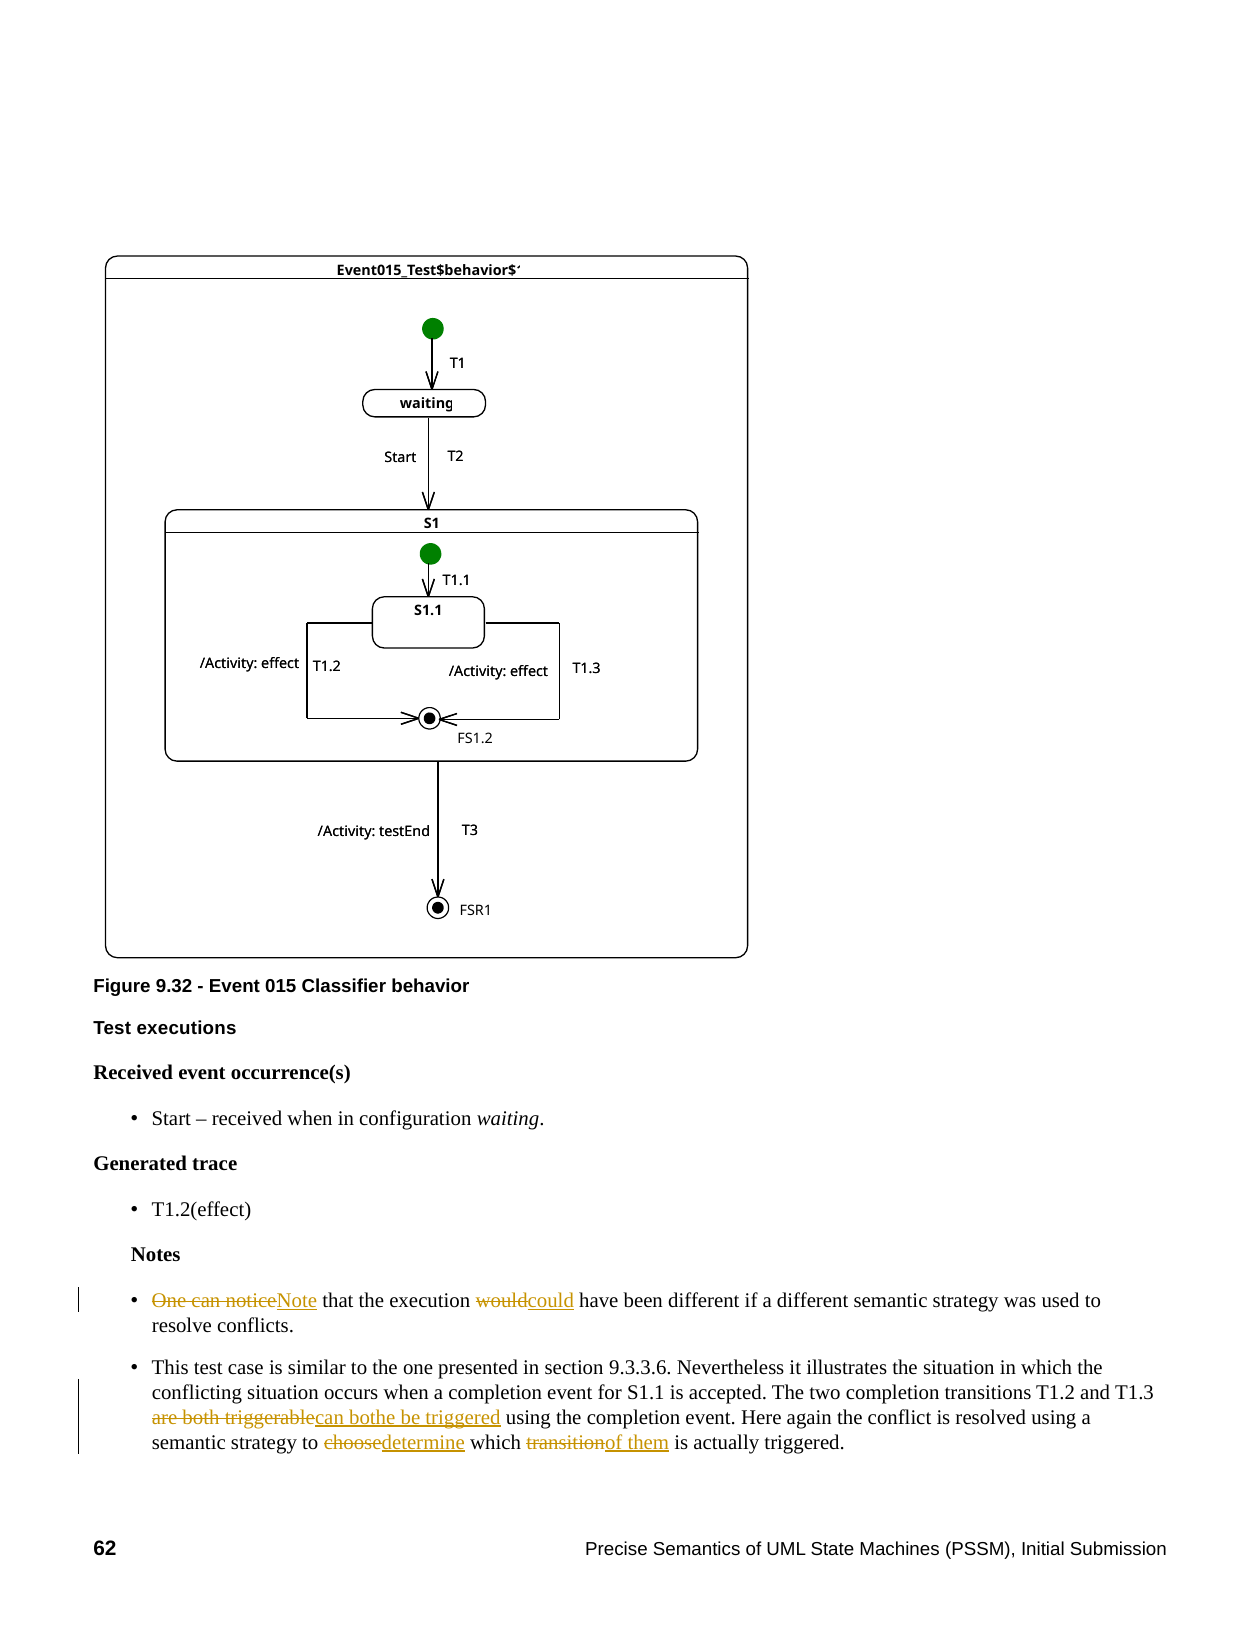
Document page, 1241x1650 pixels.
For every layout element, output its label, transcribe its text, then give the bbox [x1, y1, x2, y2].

list T1.2(effect) [131, 1196, 1164, 1221]
list This test case is similar to the one presented in section 9.3.3.6. Nevertheless it illustrates the situation in which the conflicting situation occurs when a completion event for S1.1 is accepted. The two completion transitions T1.2 and T1.3 can bothe be triggered using the completion event. Here again the conflict is resolved using a semantic strategy to determine which of them is actually triggered. [131, 1354, 1164, 1454]
text Figure 9.32 - Event 015 Classifier behavior [93, 243, 761, 996]
text Notes [131, 1242, 1164, 1266]
list Start – received when in configuration waiting. [131, 1105, 1164, 1130]
subtitle Test executions [93, 231, 1164, 1039]
text Received event occurrence(s) [93, 1060, 1164, 1084]
list Note that the execution could have been different if a different semantic strategy was used to resolve conflicts. [131, 1287, 1164, 1337]
text Generated trace [93, 1151, 1164, 1175]
